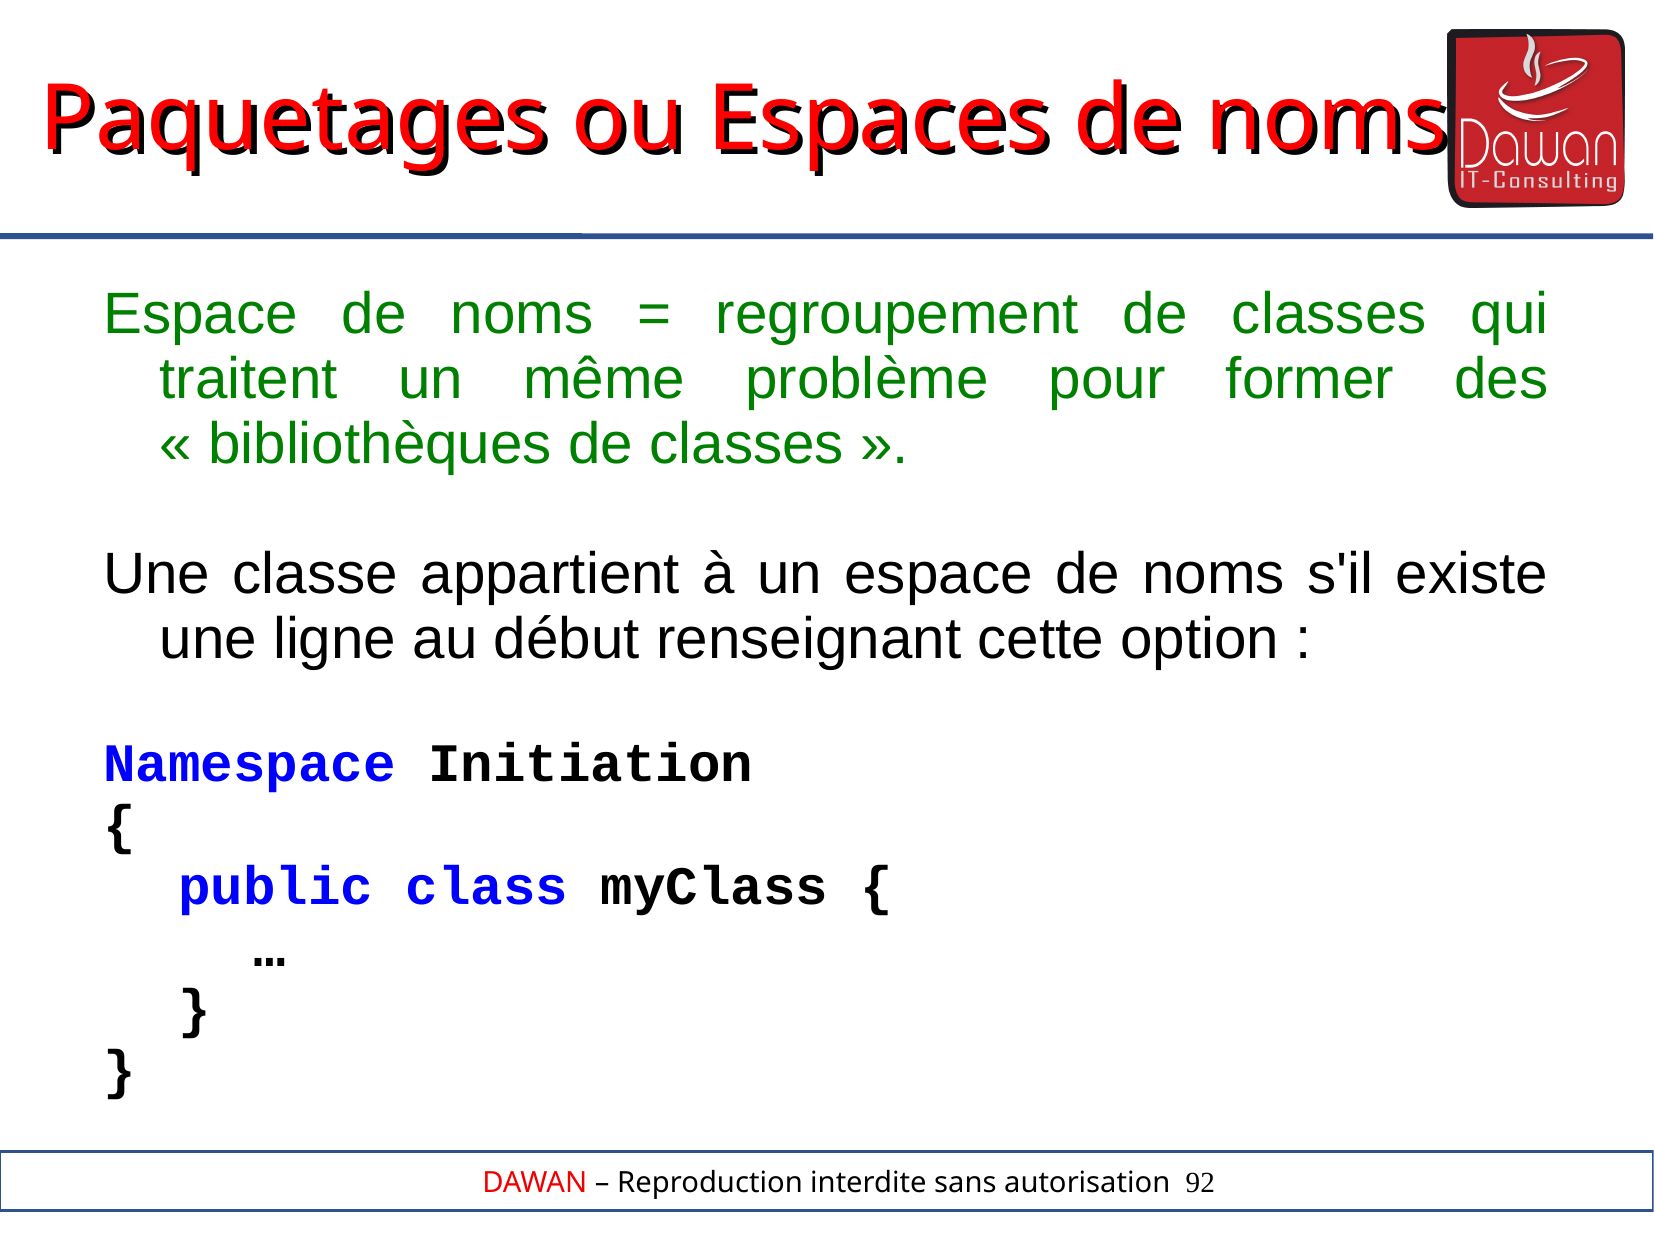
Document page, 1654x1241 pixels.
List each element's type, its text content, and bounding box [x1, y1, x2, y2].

text_box Espace de noms = regroupement de classes qui traitent un même problème pour former des « bibliothèques de classes ». Une classe appartient à un espace de noms s'il existe une ligne au début renseignant cette option : Namespace Initiation { public class myClass { … } } [88, 273, 1565, 1113]
text_box [1185, 1163, 1565, 1228]
text_box Paquetages ou Espaces de noms [5, 44, 1483, 166]
